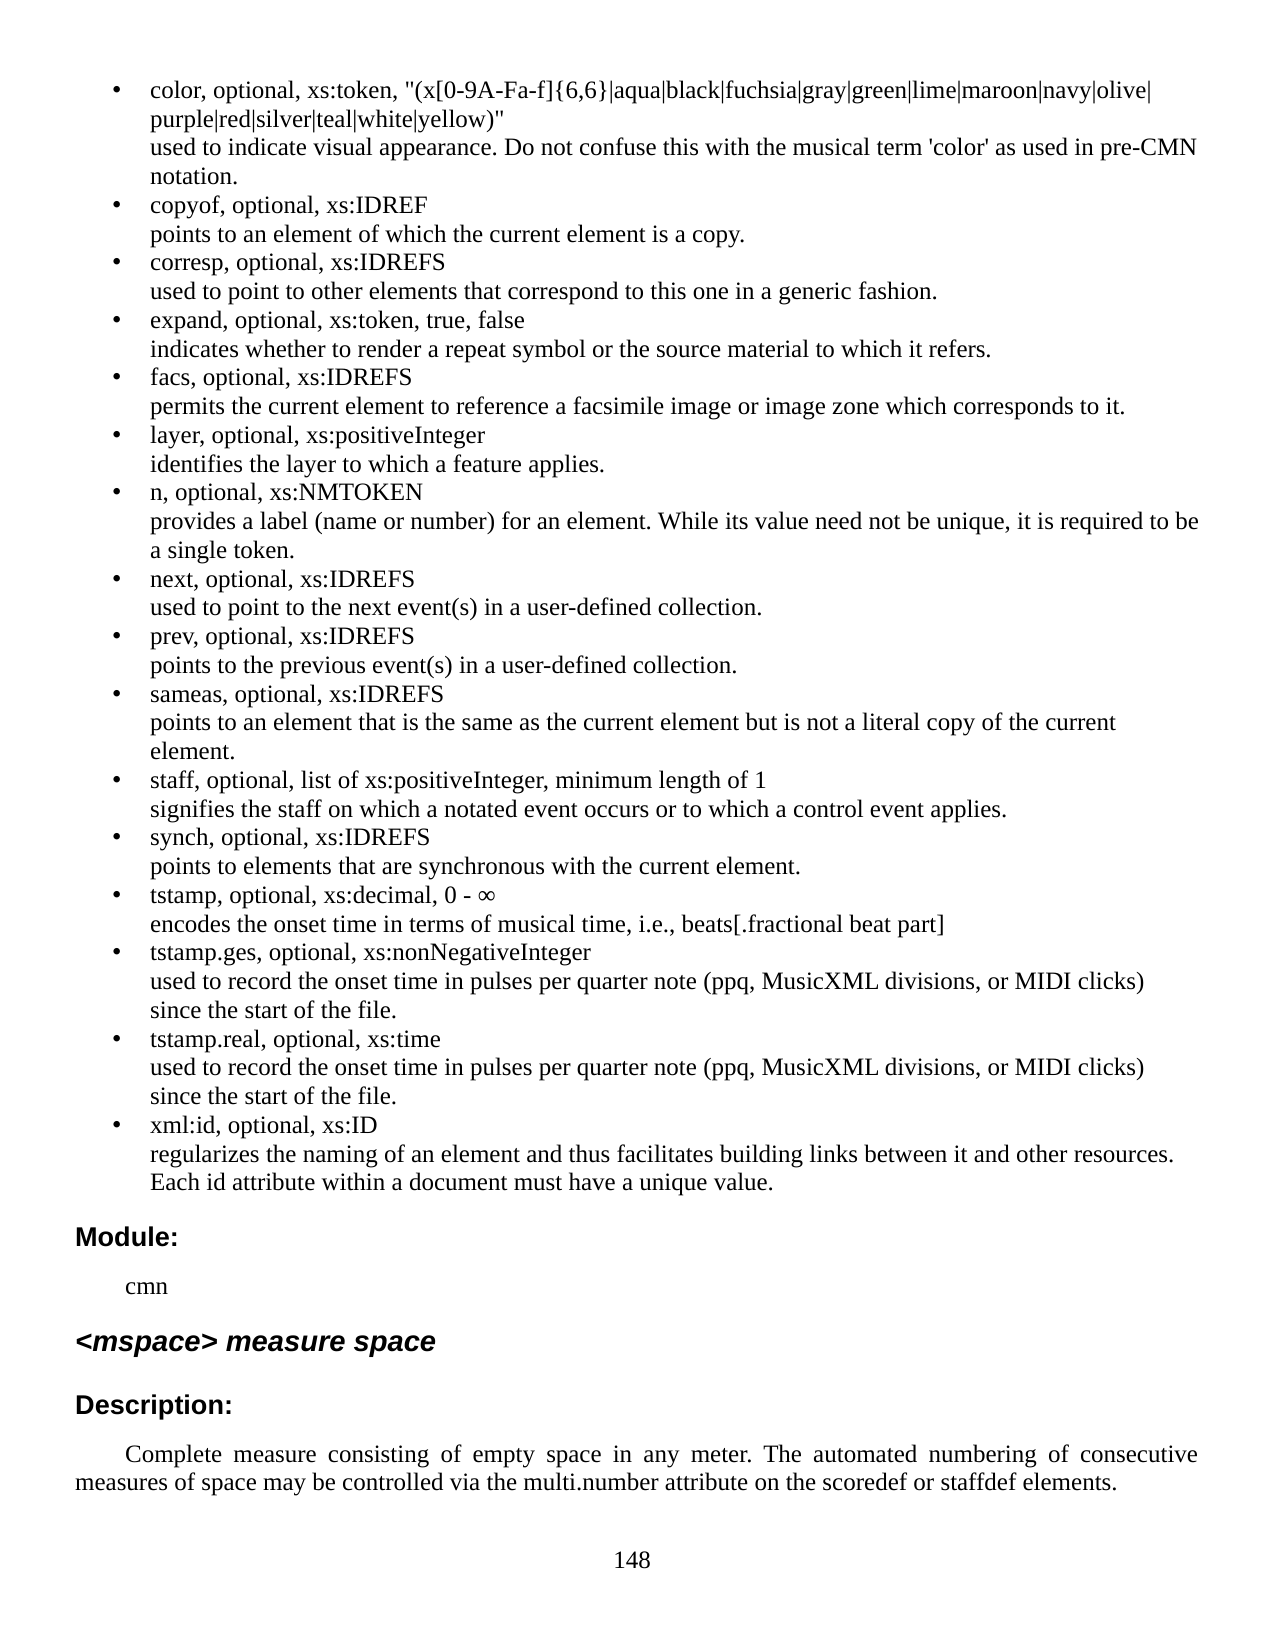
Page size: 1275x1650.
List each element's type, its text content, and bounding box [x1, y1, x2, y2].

subtitle Module: [75, 1221, 1200, 1252]
list copyof, optional, xs:IDREF points to an element of which the current element is a copy. [112, 190, 1200, 247]
list staff, optional, list of xs:positiveInteger, minimum length of 1 signifies the staff on which a notated event occurs or to which a control event applies. [112, 765, 1200, 822]
list next, optional, xs:IDREFS used to point to the next event(s) in a user-defined collection. [112, 564, 1200, 621]
list tstamp.ges, optional, xs:nonNegativeInteger used to record the onset time in pulses per quarter note (ppq, MusicXML divisions, or MIDI clicks) since the start of the file. [112, 937, 1200, 1024]
list tstamp.real, optional, xs:time used to record the onset time in pulses per quarter note (ppq, MusicXML divisions, or MIDI clicks) since the start of the file. [112, 1024, 1200, 1110]
text Complete measure consisting of empty space in any meter. The automated numbering of consecutive measures of space may be controlled via the multi.number attribute on the scoredef or staffdef elements. [75, 1439, 1200, 1496]
subtitle Description: [75, 1389, 1200, 1421]
list xml:id, optional, xs:ID regularizes the naming of an element and thus facilitates building links between it and other resources. Each id attribute within a document must have a unique value. [112, 1110, 1200, 1196]
subtitle <mspace> measure space [75, 1324, 1200, 1358]
list layer, optional, xs:positiveInteger identifies the layer to which a feature applies. [112, 420, 1200, 477]
text cmn [75, 1271, 1200, 1299]
list synch, optional, xs:IDREFS points to elements that are synchronous with the current element. [112, 822, 1200, 880]
list expand, optional, xs:token, true, false indicates whether to render a repeat symbol or the source material to which it refers. [112, 305, 1200, 362]
list n, optional, xs:NMTOKEN provides a label (name or number) for an element. While its value need not be unique, it is required to be a single token. [112, 477, 1200, 564]
list color, optional, xs:token, "(x[0-9A-Fa-f]{6,6}|aqua|black|fuchsia|gray|green|lime|maroon|navy|olive|purple|red|silver|teal|white|yellow)" used to indicate visual appearance. Do not confuse this with the musical term 'color' as used in pre-CMN notation. [112, 75, 1200, 190]
list facs, optional, xs:IDREFS permits the current element to reference a facsimile image or image zone which corresponds to it. [112, 362, 1200, 420]
list corresp, optional, xs:IDREFS used to point to other elements that correspond to this one in a generic fashion. [112, 247, 1200, 305]
list tstamp, optional, xs:decimal, 0 - ∞ encodes the onset time in terms of musical time, i.e., beats[.fractional beat part] [112, 880, 1200, 937]
list prev, optional, xs:IDREFS points to the previous event(s) in a user-defined collection. [112, 621, 1200, 679]
list sameas, optional, xs:IDREFS points to an element that is the same as the current element but is not a literal copy of the current element. [112, 679, 1200, 765]
